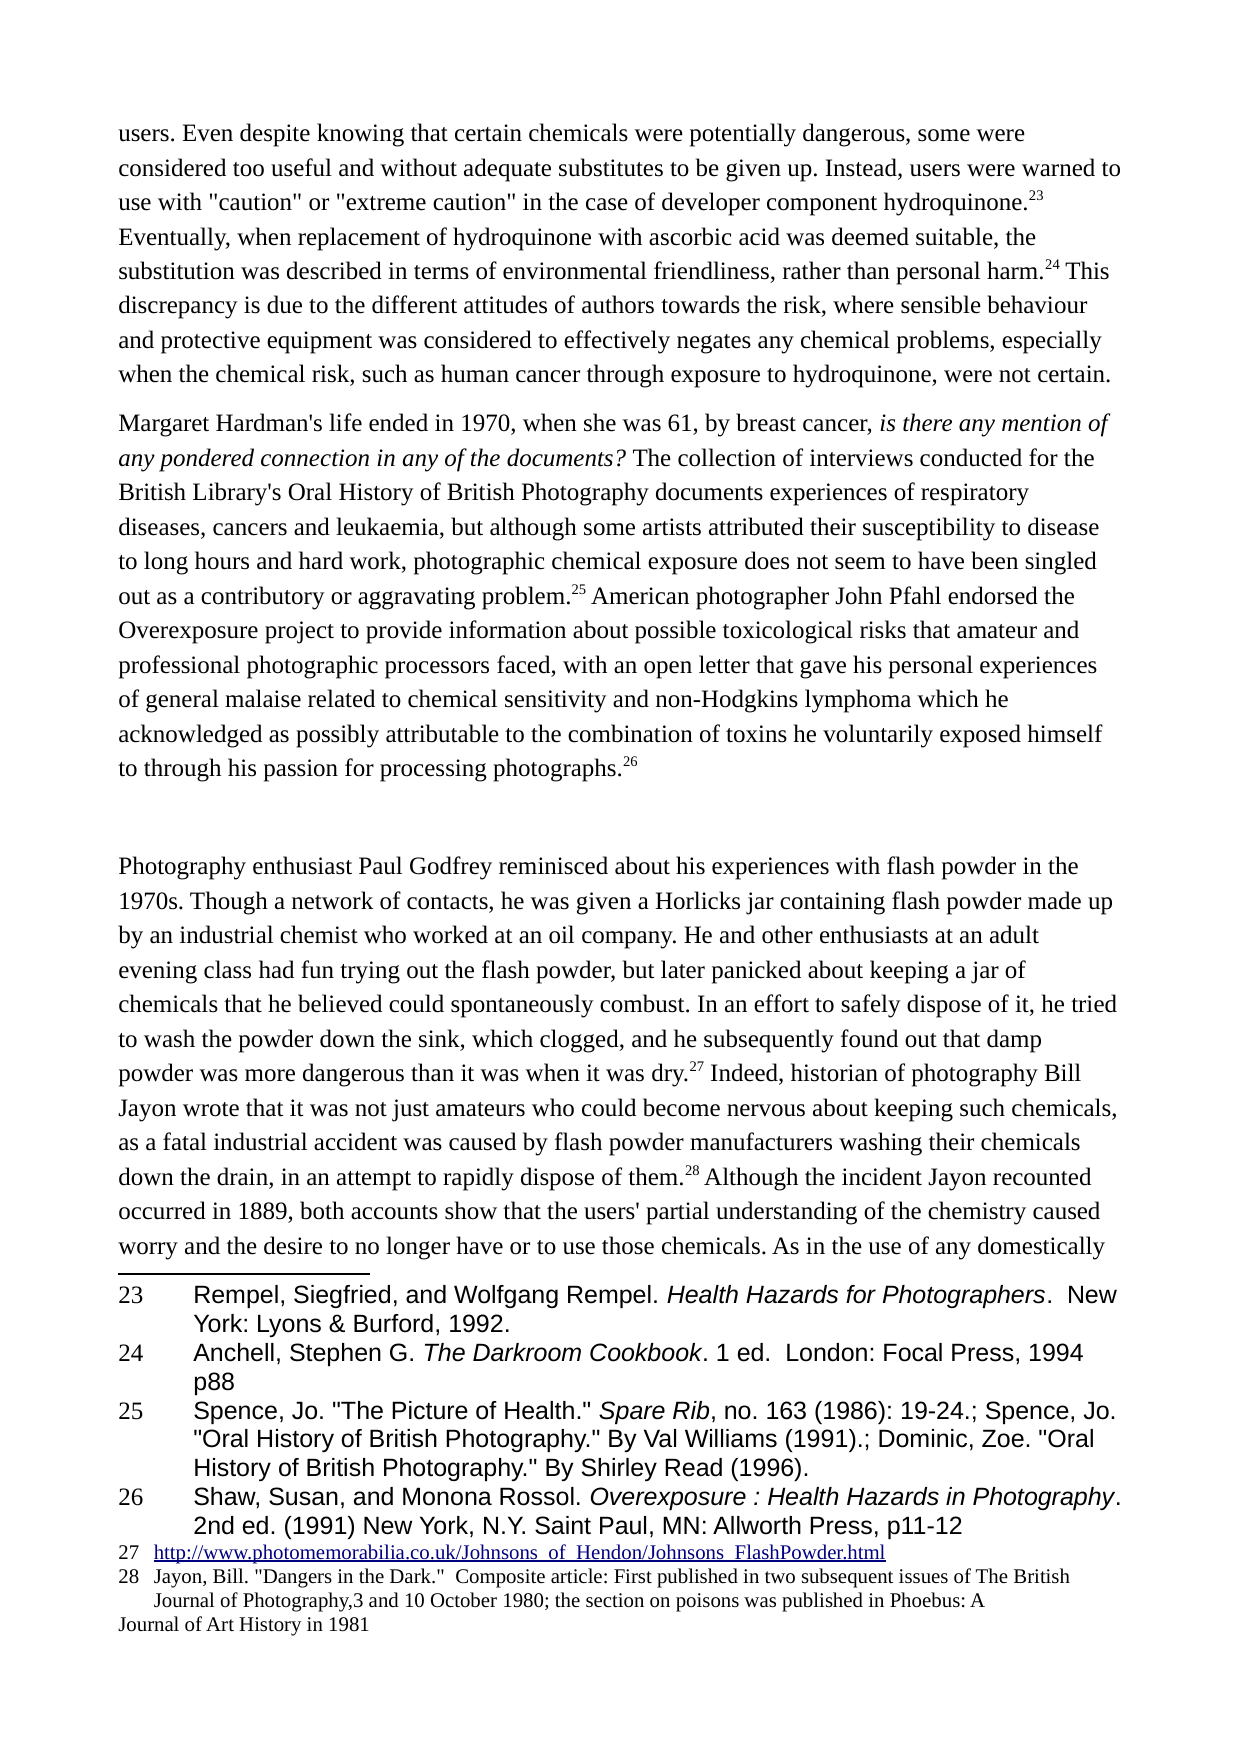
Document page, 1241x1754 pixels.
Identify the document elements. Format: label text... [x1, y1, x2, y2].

text Rempel, Siegfried, and Wolfgang Rempel. Health Hazards for Photographers. New York: Lyons & Burford, 1992. [118, 1280, 1122, 1338]
text Spence, Jo. "The Picture of Health." Spare Rib, no. 163 (1986): 19-24.; Spence, Jo. "Oral History of British Photography." By Val Williams (1991).; Dominic, Zoe. "Oral History of British Photography." By Shirley Read (1996). [118, 1396, 1122, 1482]
text Anchell, Stephen G. The Darkroom Cookbook. 1 ed. London: Focal Press, 1994 p88 [118, 1338, 1122, 1396]
text Journal of Art History in 1981 [118, 1612, 1122, 1636]
text Shaw, Susan, and Monona Rossol. Overexposure : Health Hazards in Photography. 2nd ed. (1991) New York, N.Y. Saint Paul, MN: Allworth Press, p11-12 [118, 1482, 1122, 1539]
text Photography enthusiast Paul Godfrey reminisced about his experiences with flash powder in the 1970s. Though a network of contacts, he was given a Horlicks jar containing flash powder made up by an industrial chemist who worked at an oil company. He and other enthusiasts at an adult evening class had fun trying out the flash powder, but later panicked about keeping a jar of chemicals that he believed could spontaneously combust. In an effort to safely dispose of it, he tried to wash the powder down the sink, which clogged, and he subsequently found out that damp powder was more dangerous than it was when it was dry. Indeed, historian of photography Bill Jayon wrote that it was not just amateurs who could become nervous about keeping such chemicals, as a fatal industrial accident was caused by flash powder manufacturers washing their chemicals down the drain, in an attempt to rapidly dispose of them. Although the incident Jayon recounted occurred in 1889, both accounts show that the users' partial understanding of the chemistry caused worry and the desire to no longer have or to use those chemicals. As in the use of any domestically [118, 851, 1122, 1259]
text Margaret Hardman's life ended in 1970, when she was 61, by breast cancer, is there any mention of any pondered connection in any of the documents? The collection of interviews conducted for the British Library's Oral History of British Photography documents experiences of respiratory diseases, cancers and leukaemia, but although some artists attributed their susceptibility to disease to long hours and hard work, photographic chemical exposure does not seem to have been singled out as a contributory or aggravating problem. American photographer John Pfahl endorsed the Overexposure project to provide information about possible toxicological risks that amateur and professional photographic processors faced, with an open letter that gave his personal experiences of general malaise related to chemical sensitivity and non-Hodgkins lymphoma which he acknowledged as possibly attributable to the combination of toxins he voluntarily exposed himself to through his passion for processing photographs. [118, 408, 1122, 782]
text users. Even despite knowing that certain chemicals were potentially dangerous, some were considered too useful and without adequate substitutes to be given up. Instead, users were warned to use with "caution" or "extreme caution" in the case of developer component hydroquinone. Eventually, when replacement of hydroquinone with ascorbic acid was deemed suitable, the substitution was described in terms of environmental friendliness, rather than personal harm. This discrepancy is due to the different attitudes of authors towards the risk, where sensible behaviour and protective equipment was considered to effectively negates any chemical problems, especially when the chemical risk, such as human cancer through exposure to hydroquinone, were not certain. [118, 118, 1122, 388]
text Jayon, Bill. "Dangers in the Dark." Composite article: First published in two subsequent issues of The British Journal of Photography,3 and 10 October 1980; the section on poisons was published in Phoebus: A [118, 1564, 1122, 1612]
text http://www.photomemorabilia.co.uk/Johnsons_of_Hendon/Johnsons_FlashPowder.html [118, 1539, 1122, 1564]
